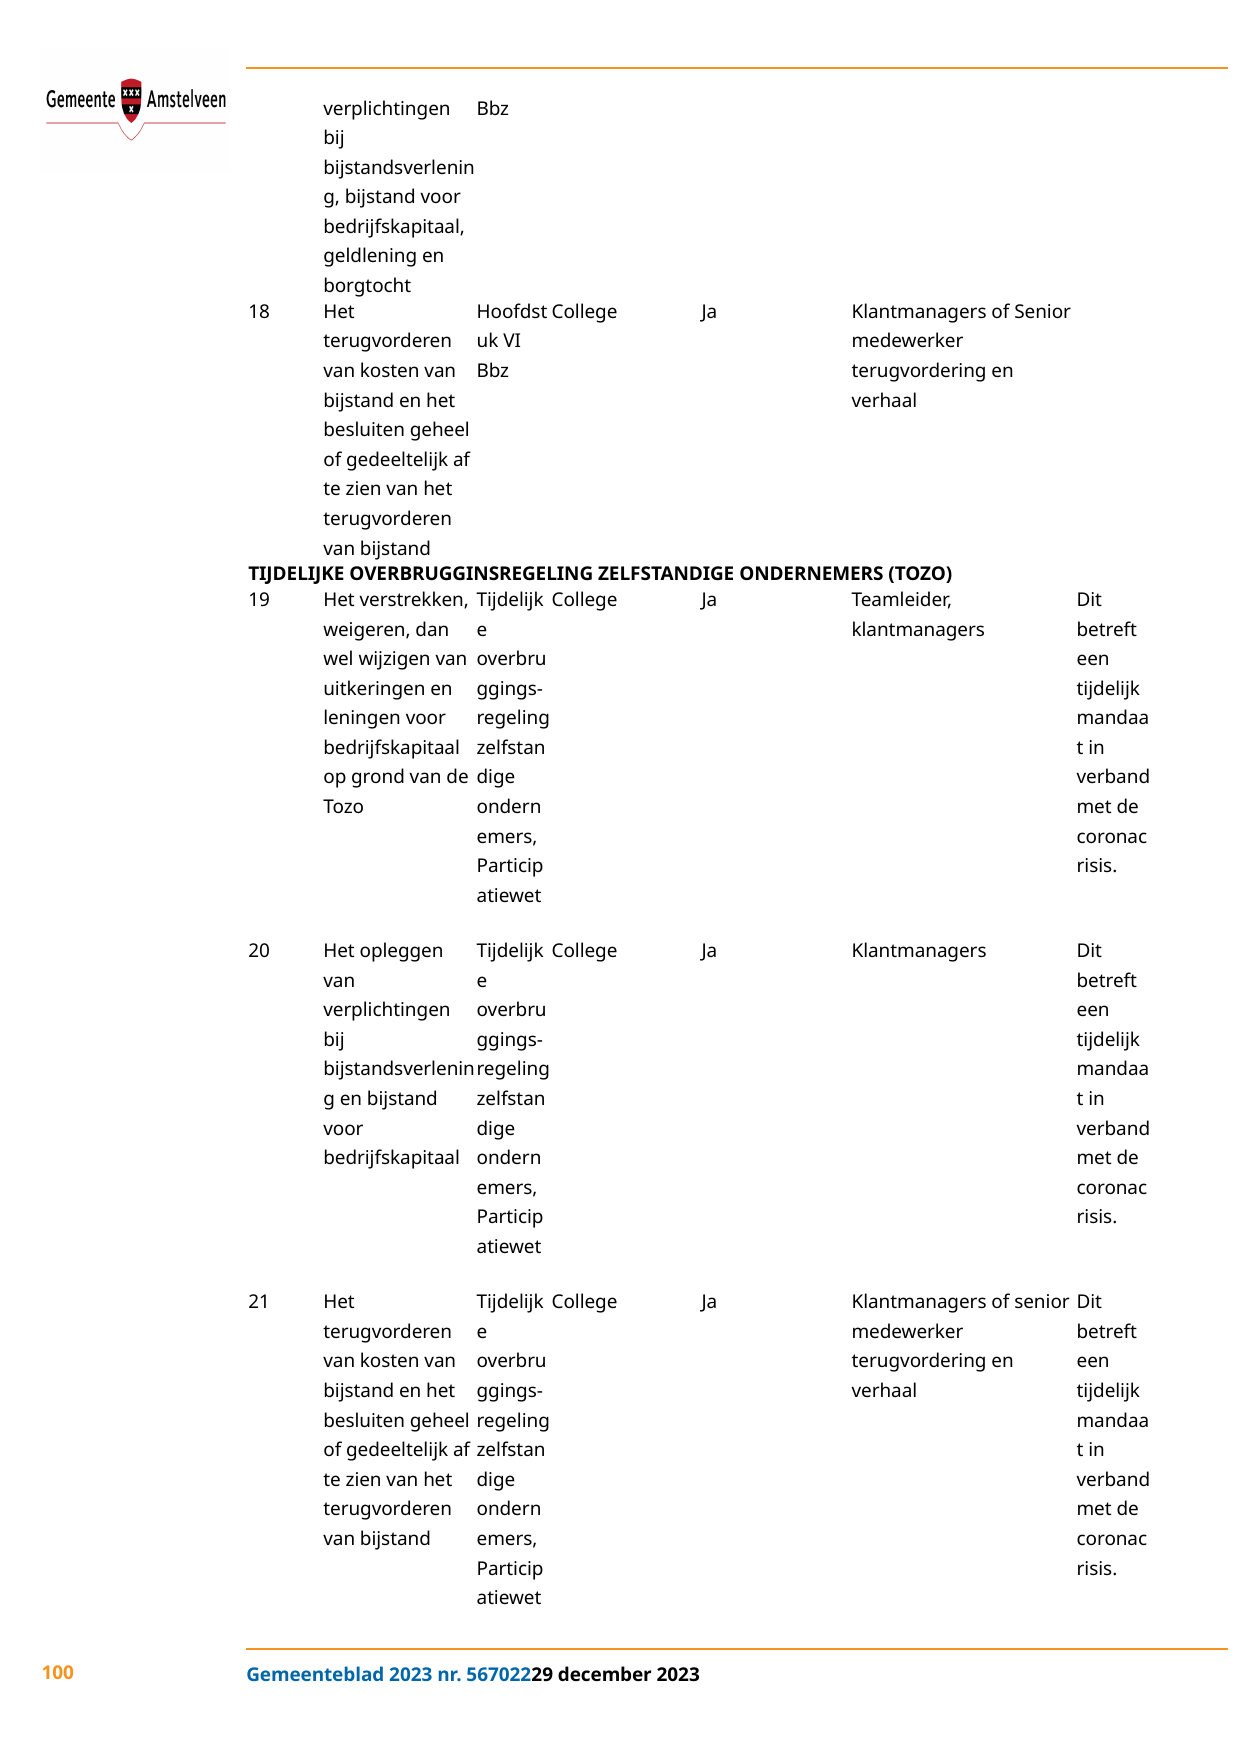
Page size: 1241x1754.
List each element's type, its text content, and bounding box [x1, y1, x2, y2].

table_cell Tijdelijke overbruggings- regeling zelfstandige ondernemers, Participatiewet [476, 1289, 551, 1610]
table_cell Het terugvorderen van kosten van bijstand en het besluiten geheel of gedeeltelijk af te zien van het terugvorderen van bijstand [323, 298, 476, 560]
table_cell Bbz [476, 95, 551, 298]
table_cell College [551, 586, 701, 937]
table_cell verplichtingen bij bijstandsverlening, bijstand voor bedrijfskapitaal, geldlening en borgtocht [323, 95, 476, 298]
table_cell Hoofdstuk VI Bbz [476, 298, 551, 560]
table_cell Het terugvorderen van kosten van bijstand en het besluiten geheel of gedeeltelijk af te zien van het terugvorderen van bijstand [323, 1289, 476, 1610]
table_cell Klantmanagers [851, 937, 1076, 1288]
table_cell TIJDELIJKE OVERBRUGGINSREGELING ZELFSTANDIGE ONDERNEMERS (TOZO) [248, 560, 1152, 586]
table_cell 21 [248, 1289, 323, 1610]
table_cell [701, 95, 851, 298]
table_cell College [551, 1289, 701, 1610]
table_cell Het verstrekken, weigeren, dan wel wijzigen van uitkeringen en leningen voor bedrijfskapitaal op grond van de Tozo [323, 586, 476, 937]
table_cell [1076, 298, 1152, 560]
table_cell 19 [248, 586, 323, 937]
table_cell Ja [701, 937, 851, 1288]
table_cell Ja [701, 298, 851, 560]
table_cell Ja [701, 586, 851, 937]
table_cell Dit betreft een tijdelijk mandaat in verband met de coronacrisis. [1076, 1289, 1152, 1610]
table_cell Dit betreft een tijdelijk mandaat in verband met de coronacrisis. [1076, 937, 1152, 1288]
table_cell Klantmanagers of Senior medewerker terugvordering en verhaal [851, 298, 1076, 560]
table_cell Klantmanagers of senior medewerker terugvordering en verhaal [851, 1289, 1076, 1610]
table_cell [551, 95, 701, 298]
picture [41, 47, 231, 172]
table_cell 20 [248, 937, 323, 1288]
table_cell Ja [701, 1289, 851, 1610]
table_cell [248, 95, 323, 298]
table_cell Teamleider, klantmanagers [851, 586, 1076, 937]
table_cell Tijdelijke overbruggings- regeling zelfstandige ondernemers, Participatiewet [476, 586, 551, 937]
table_cell Tijdelijke overbruggings- regeling zelfstandige ondernemers, Participatiewet [476, 937, 551, 1288]
table_cell Dit betreft een tijdelijk mandaat in verband met de coronacrisis. [1076, 586, 1152, 937]
table_cell College [551, 298, 701, 560]
table_cell 18 [248, 298, 323, 560]
table_cell Het opleggen van verplichtingen bij bijstandsverlening en bijstand voor bedrijfskapitaal [323, 937, 476, 1288]
table_cell [1076, 95, 1152, 298]
table_cell [851, 95, 1076, 298]
table_cell College [551, 937, 701, 1288]
